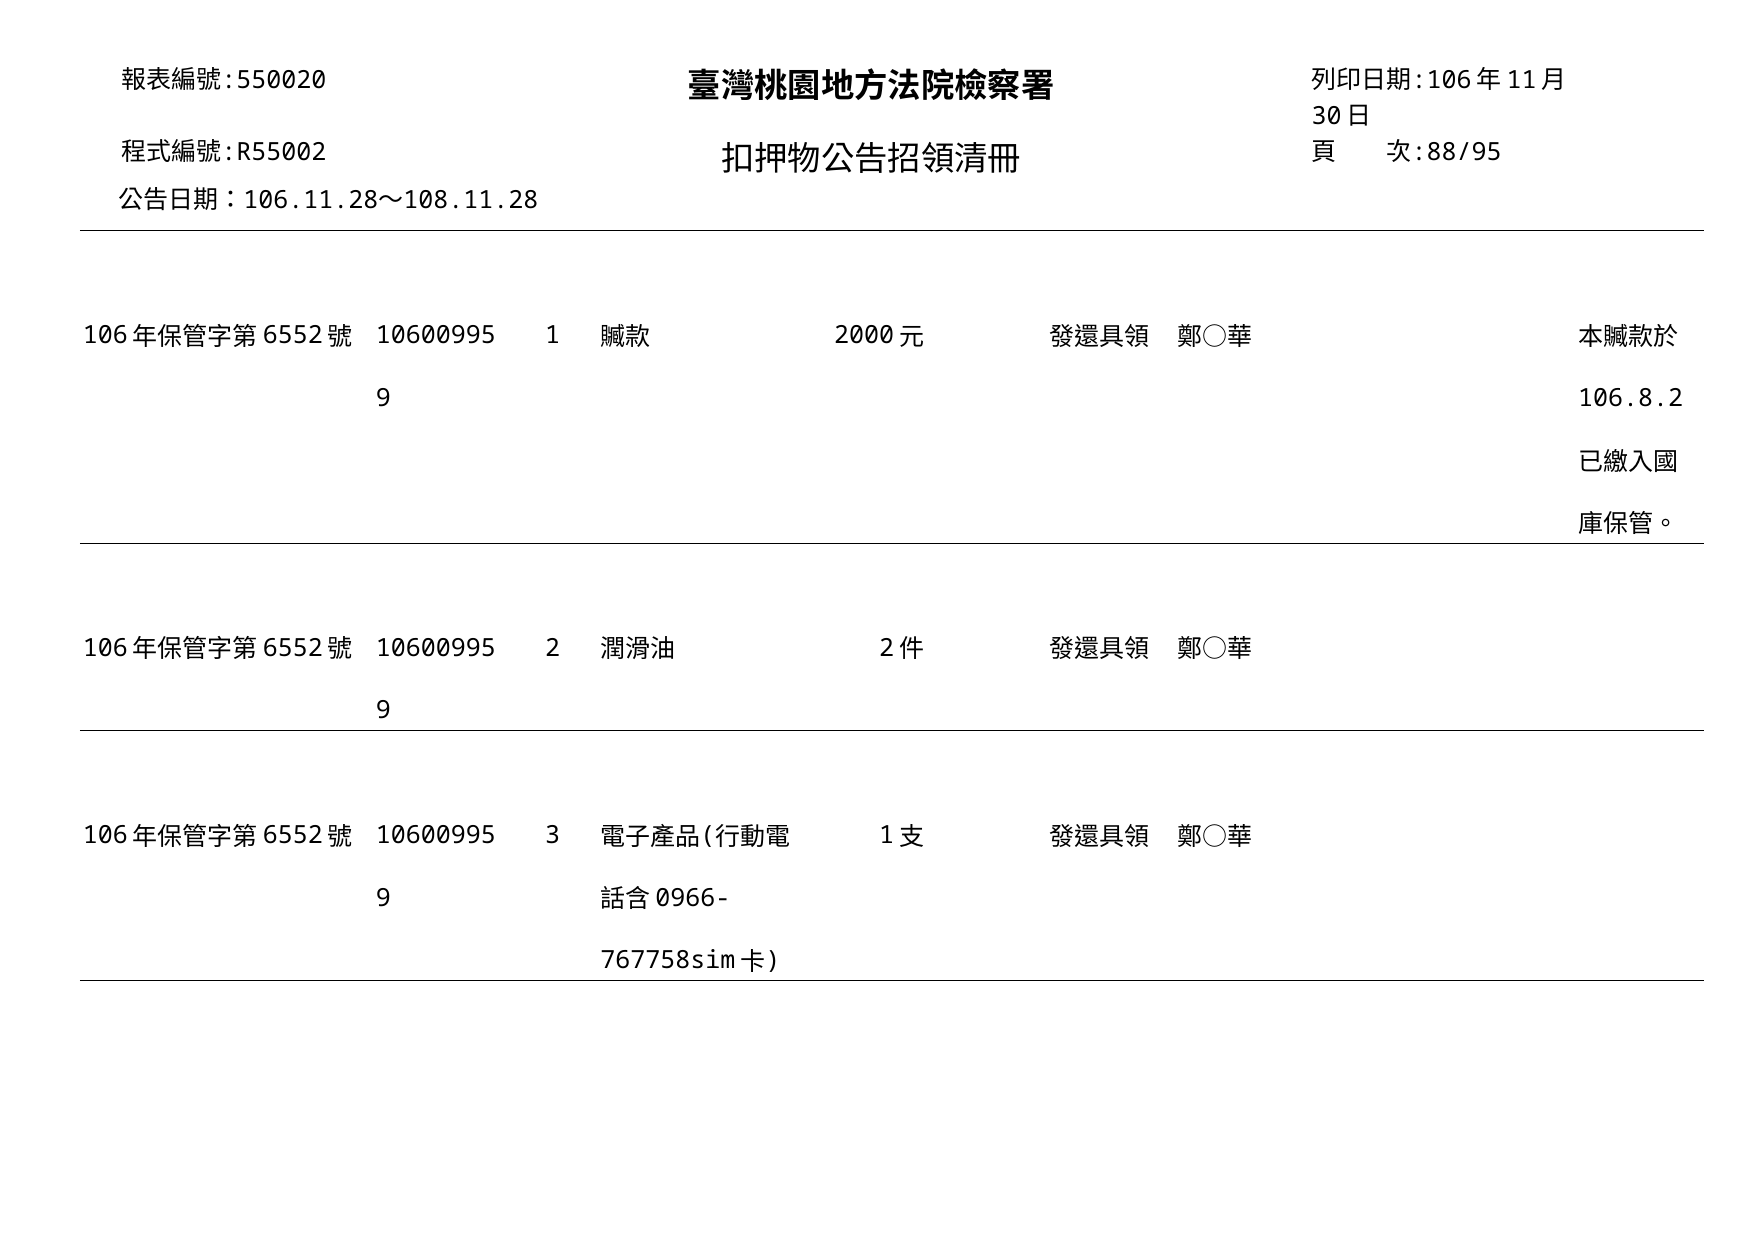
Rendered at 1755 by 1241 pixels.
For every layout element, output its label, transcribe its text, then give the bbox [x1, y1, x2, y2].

table_cell [927, 231, 1046, 542]
table_cell 鄭○華 [1175, 544, 1317, 730]
table_cell 106年保管字第6552號 [80, 731, 373, 980]
table_cell 贓款 [597, 231, 807, 542]
table_cell [927, 731, 1046, 980]
table_cell 電子產品(行動電話含0966-767758sim卡) [597, 731, 807, 980]
table_cell 發還具領 [1046, 731, 1175, 980]
table_cell 1 [507, 231, 597, 542]
table_cell 106009959 [373, 731, 507, 980]
table_cell 本贓款於106.8.2已繳入國庫保管。 [1575, 231, 1704, 542]
table_cell 106年保管字第6552號 [80, 544, 373, 730]
table_cell 發還具領 [1046, 231, 1175, 542]
table_cell [1575, 731, 1704, 980]
table_cell 106009959 [373, 231, 507, 542]
table_cell [1317, 731, 1575, 980]
table_cell 106009959 [373, 544, 507, 730]
table_cell 鄭○華 [1175, 231, 1317, 542]
table_cell 2件 [808, 544, 927, 730]
table_cell [1317, 231, 1575, 542]
table_cell [927, 544, 1046, 730]
table_cell 發還具領 [1046, 544, 1175, 730]
table_cell 2 [507, 544, 597, 730]
table_cell [1317, 544, 1575, 730]
table_cell 1支 [808, 731, 927, 980]
table_cell [1575, 544, 1704, 730]
table_cell 鄭○華 [1175, 731, 1317, 980]
table_cell 潤滑油 [597, 544, 807, 730]
table_cell 3 [507, 731, 597, 980]
table_cell 106年保管字第6552號 [80, 231, 373, 542]
table_cell 2000元 [808, 231, 927, 542]
